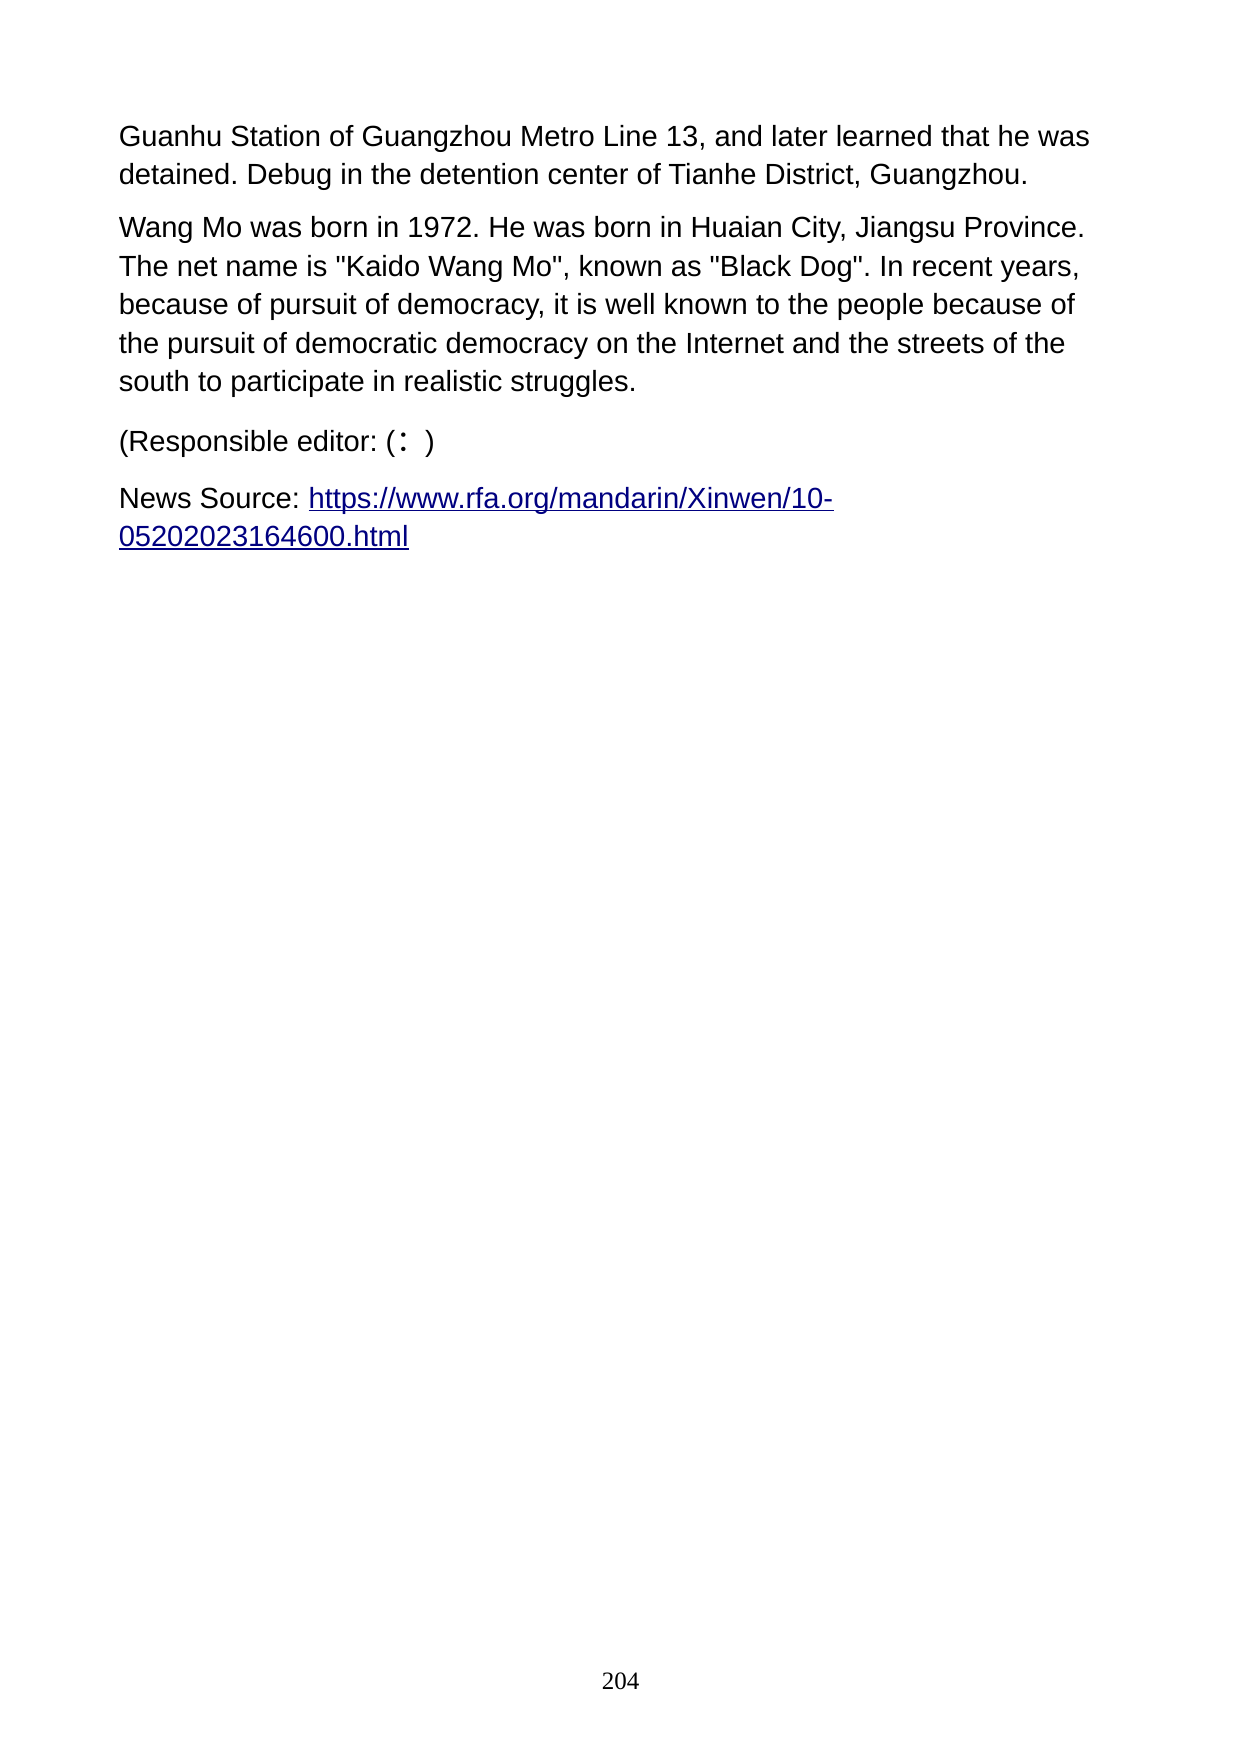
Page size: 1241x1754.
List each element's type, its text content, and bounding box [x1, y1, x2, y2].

text Wang Mo was born in 1972. He was born in Huaian City, Jiangsu Province. The net name is "Kaido Wang Mo", known as "Black Dog". In recent years, because of pursuit of democracy, it is well known to the people because of the pursuit of democratic democracy on the Internet and the streets of the south to participate in realistic struggles. [118, 210, 1122, 398]
text Guanhu Station of Guangzhou Metro Line 13, and later learned that he was detained. Debug in the detention center of Tianhe District, Guangzhou. [118, 118, 1122, 191]
text News Source: https://www.rfa.org/mandarin/Xinwen/10-05202023164600.html [118, 481, 1122, 553]
text (Responsible editor: (：) [118, 417, 1122, 460]
